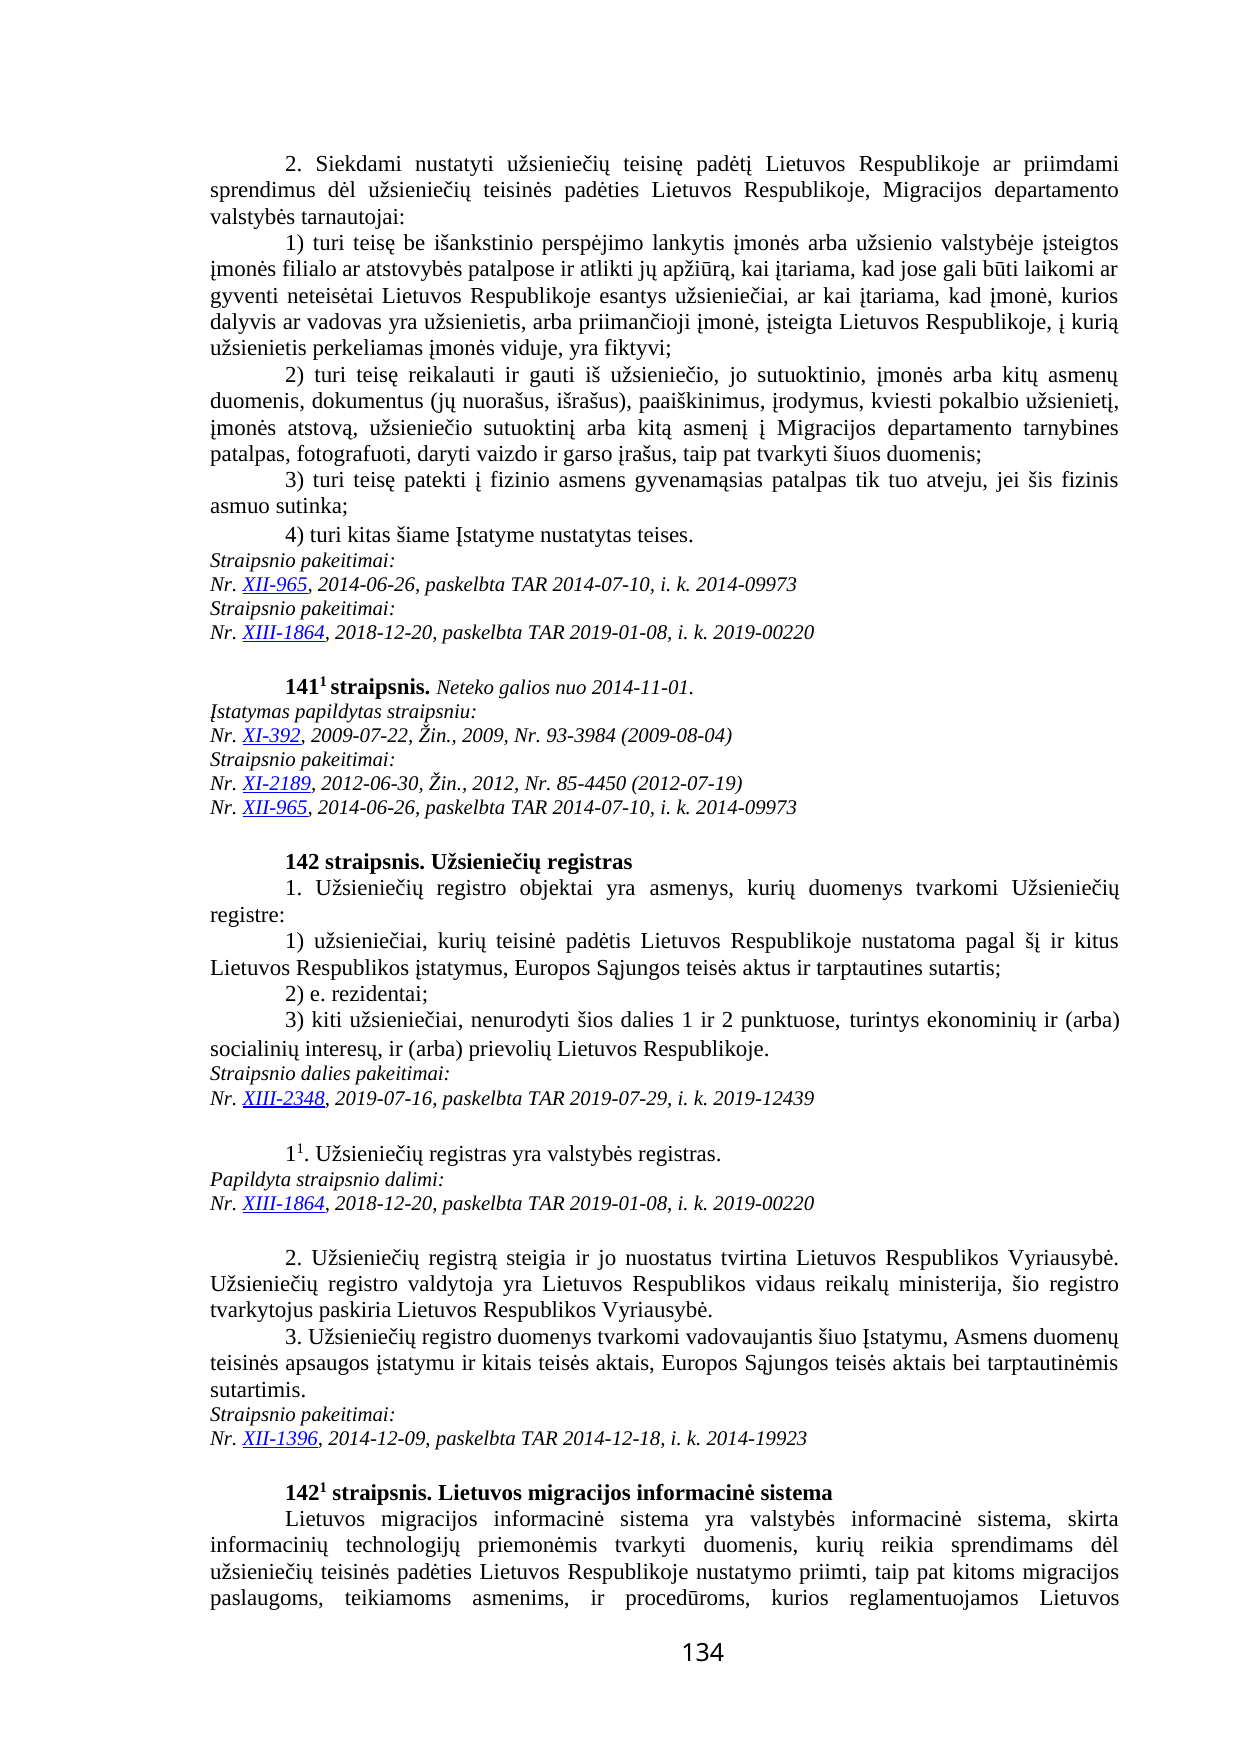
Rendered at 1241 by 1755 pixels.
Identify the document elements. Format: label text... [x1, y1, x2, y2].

subtitle 142 straipsnis. Užsieniečių registras [210, 848, 1120, 874]
text 1) užsieniečiai, kurių teisinė padėtis Lietuvos Respublikoje nustatoma pagal šį ir kitus Lietuvos Respublikos įstatymus, Europos Sąjungos teisės aktus ir tarptautines sutartis; [210, 927, 1120, 980]
text 1421 straipsnis. Lietuvos migracijos informacinė sistema [210, 1479, 1120, 1505]
text 1. Užsieniečių registro objektai yra asmenys, kurių duomenys tvarkomi Užsieniečių registre: [210, 874, 1120, 927]
text 2) e. rezidentai; [210, 980, 1120, 1006]
text Straipsnio pakeitimai: [210, 548, 1120, 572]
text 3. Užsieniečių registro duomenys tvarkomi vadovaujantis šiuo Įstatymu, Asmens duomenų teisinės apsaugos įstatymu ir kitais teisės aktais, Europos Sąjungos teisės aktais bei tarptautinėmis sutartimis. [210, 1323, 1120, 1402]
text Nr. XIII-2348, 2019-07-16, paskelbta TAR 2019-07-29, i. k. 2019-12439 [210, 1085, 1120, 1109]
text 3) turi teisę patekti į fizinio asmens gyvenamąsias patalpas tik tuo atveju, jei šis fizinis asmuo sutinka; [210, 466, 1120, 519]
text 2. Siekdami nustatyti užsieniečių teisinę padėtį Lietuvos Respublikoje ar priimdami sprendimus dėl užsieniečių teisinės padėties Lietuvos Respublikoje, Migracijos departamento valstybės tarnautojai: [210, 150, 1120, 229]
text 11. Užsieniečių registras yra valstybės registras. [210, 1138, 1120, 1167]
text 4) turi kitas šiame Įstatyme nustatytas teises. [210, 519, 1120, 548]
text Nr. XII-1396, 2014-12-09, paskelbta TAR 2014-12-18, i. k. 2014-19923 [210, 1426, 1120, 1450]
text 2) turi teisę reikalauti ir gauti iš užsieniečio, jo sutuoktinio, įmonės arba kitų asmenų duomenis, dokumentus (jų nuorašus, išrašus), paaiškinimus, įrodymus, kviesti pokalbio užsienietį, įmonės atstovą, užsieniečio sutuoktinį arba kitą asmenį į Migracijos departamento tarnybines patalpas, fotografuoti, daryti vaizdo ir garso įrašus, taip pat tvarkyti šiuos duomenis; [210, 361, 1120, 466]
text Straipsnio dalies pakeitimai: [210, 1061, 1120, 1085]
text 1411 straipsnis. Neteko galios nuo 2014-11-01. [210, 673, 1120, 699]
text Straipsnio pakeitimai: [210, 596, 1120, 620]
text Papildyta straipsnio dalimi: [210, 1167, 1120, 1191]
text Nr. XIII-1864, 2018-12-20, paskelbta TAR 2019-01-08, i. k. 2019-00220 [210, 620, 1120, 644]
text Nr. XIII-1864, 2018-12-20, paskelbta TAR 2019-01-08, i. k. 2019-00220 [210, 1191, 1120, 1215]
text Nr. XI-392, 2009-07-22, Žin., 2009, Nr. 93-3984 (2009-08-04) [210, 723, 1120, 747]
text Nr. XII-965, 2014-06-26, paskelbta TAR 2014-07-10, i. k. 2014-09973 [210, 572, 1120, 596]
text Straipsnio pakeitimai: [210, 747, 1120, 771]
text Nr. XI-2189, 2012-06-30, Žin., 2012, Nr. 85-4450 (2012-07-19) [210, 771, 1120, 795]
text Įstatymas papildytas straipsniu: [210, 699, 1120, 723]
text 3) kiti užsieniečiai, nenurodyti šios dalies 1 ir 2 punktuose, turintys ekonominių ir (arba) socialinių interesų, ir (arba) prievolių Lietuvos Respublikoje. [210, 1006, 1120, 1061]
text Straipsnio pakeitimai: [210, 1402, 1120, 1426]
text 2. Užsieniečių registrą steigia ir jo nuostatus tvirtina Lietuvos Respublikos Vyriausybė. Užsieniečių registro valdytoja yra Lietuvos Respublikos vidaus reikalų ministerija, šio registro tvarkytojus paskiria Lietuvos Respublikos Vyriausybė. [210, 1244, 1120, 1323]
text 1) turi teisę be išankstinio perspėjimo lankytis įmonės arba užsienio valstybėje įsteigtos įmonės filialo ar atstovybės patalpose ir atlikti jų apžiūrą, kai įtariama, kad jose gali būti laikomi ar gyventi neteisėtai Lietuvos Respublikoje esantys užsieniečiai, ar kai įtariama, kad įmonė, kurios dalyvis ar vadovas yra užsienietis, arba priimančioji įmonė, įsteigta Lietuvos Respublikoje, į kurią užsienietis perkeliamas įmonės viduje, yra fiktyvi; [210, 229, 1120, 361]
text Nr. XII-965, 2014-06-26, paskelbta TAR 2014-07-10, i. k. 2014-09973 [210, 795, 1120, 819]
text Lietuvos migracijos informacinė sistema yra valstybės informacinė sistema, skirta informacinių technologijų priemonėmis tvarkyti duomenis, kurių reikia sprendimams dėl užsieniečių teisinės padėties Lietuvos Respublikoje nustatymo priimti, taip pat kitoms migracijos paslaugoms, teikiamoms asmenims, ir procedūroms, kurios reglamentuojamos Lietuvos [210, 1505, 1120, 1611]
